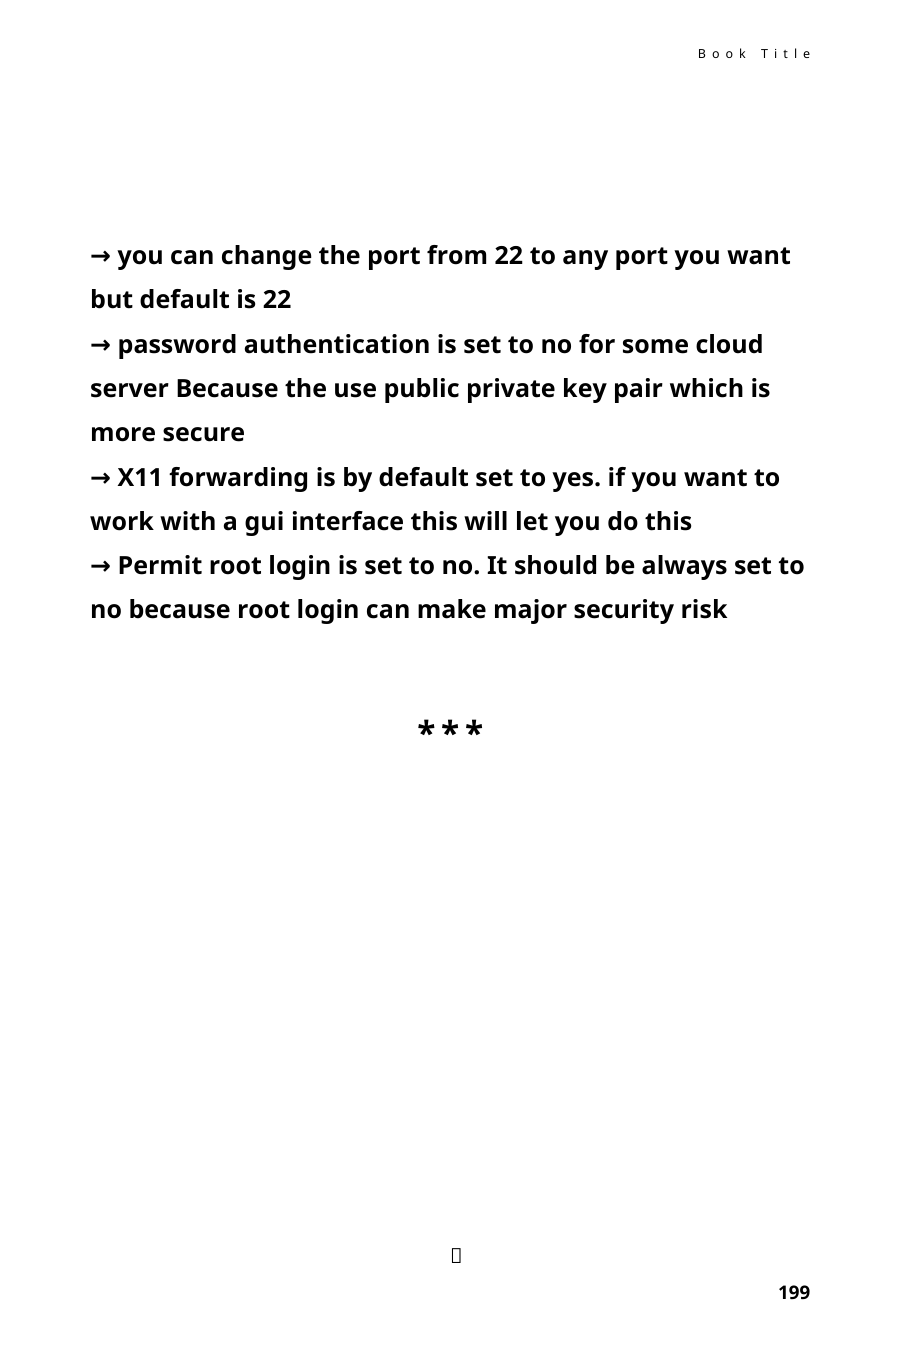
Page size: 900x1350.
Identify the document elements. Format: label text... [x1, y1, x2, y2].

text → password authentication is set to no for some cloud server Because the use public private key pair which is more secure [90, 326, 810, 449]
text *** [90, 710, 810, 755]
text → X11 forwarding is by default set to yes. if you want to work with a gui interface this will let you do this [90, 459, 810, 537]
text → you can change the port from 22 to any port you want but default is 22 [90, 238, 810, 316]
text → Permit root login is set to no. It should be always set to no because root login can make major security risk [90, 548, 810, 626]
